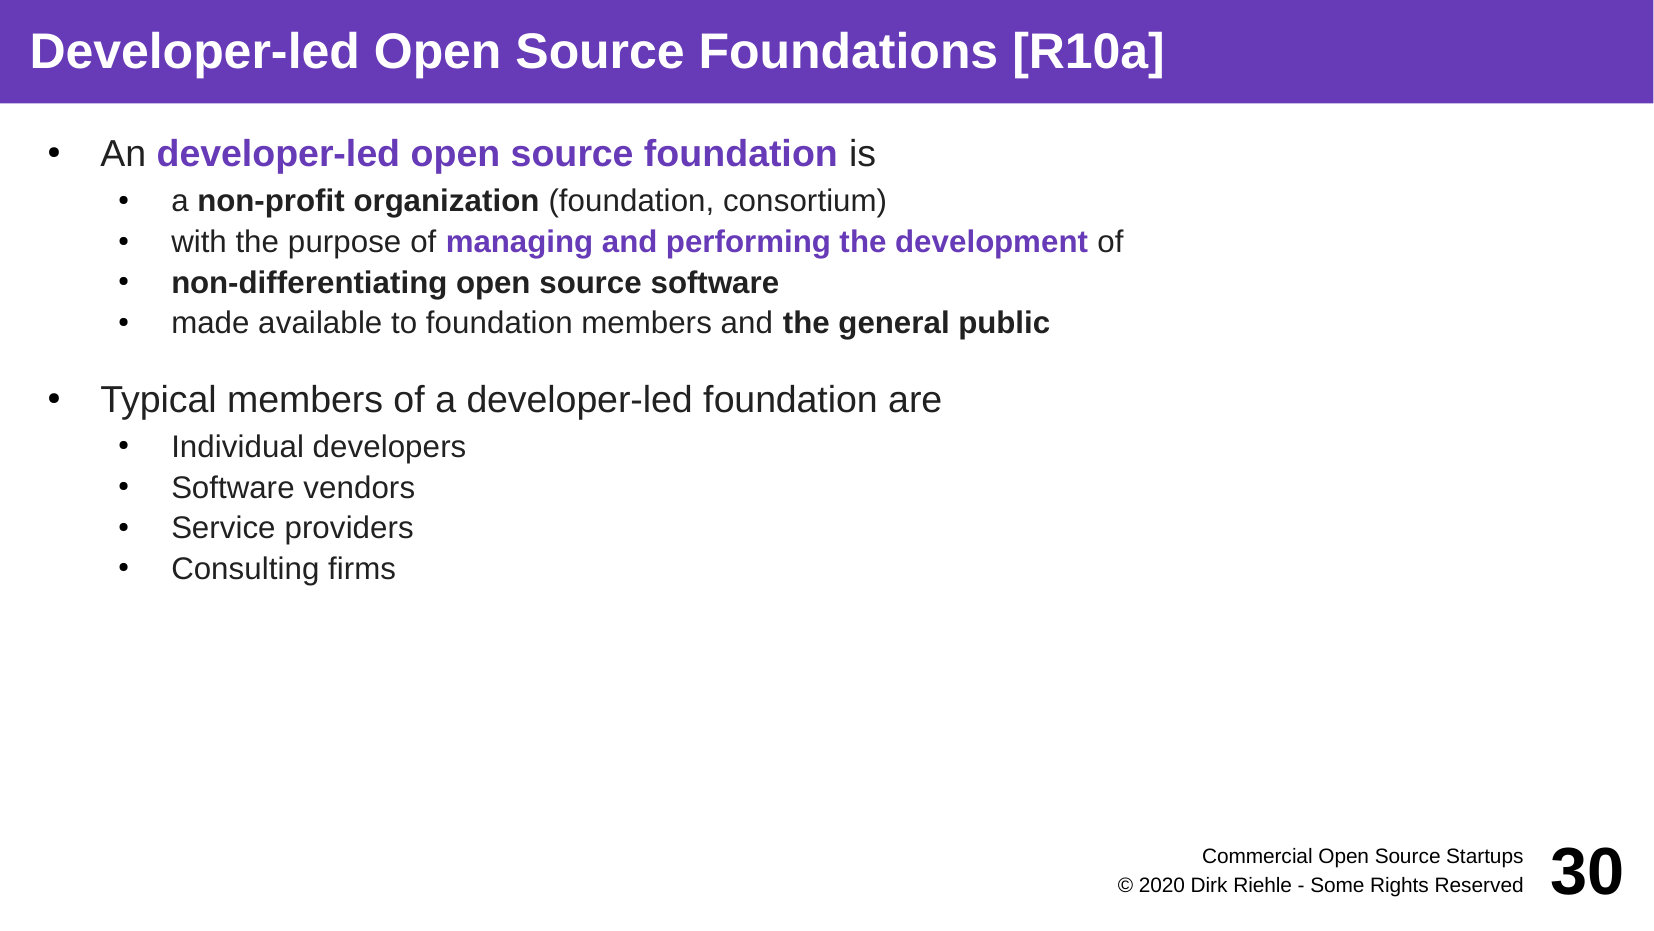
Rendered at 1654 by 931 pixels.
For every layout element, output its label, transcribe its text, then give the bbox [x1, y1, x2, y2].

title Developer-led Open Source Foundations [R10a] [0, 0, 1654, 104]
list An developer-led open source foundation is a non-profit organization (foundation, consortium) with the purpose of managing and performing the development of non-differentiating open source software made available to foundation members and the general public Typical members of a developer-led foundation are Individual developers Software vendors Service providers Consulting firms [29, 132, 1625, 813]
